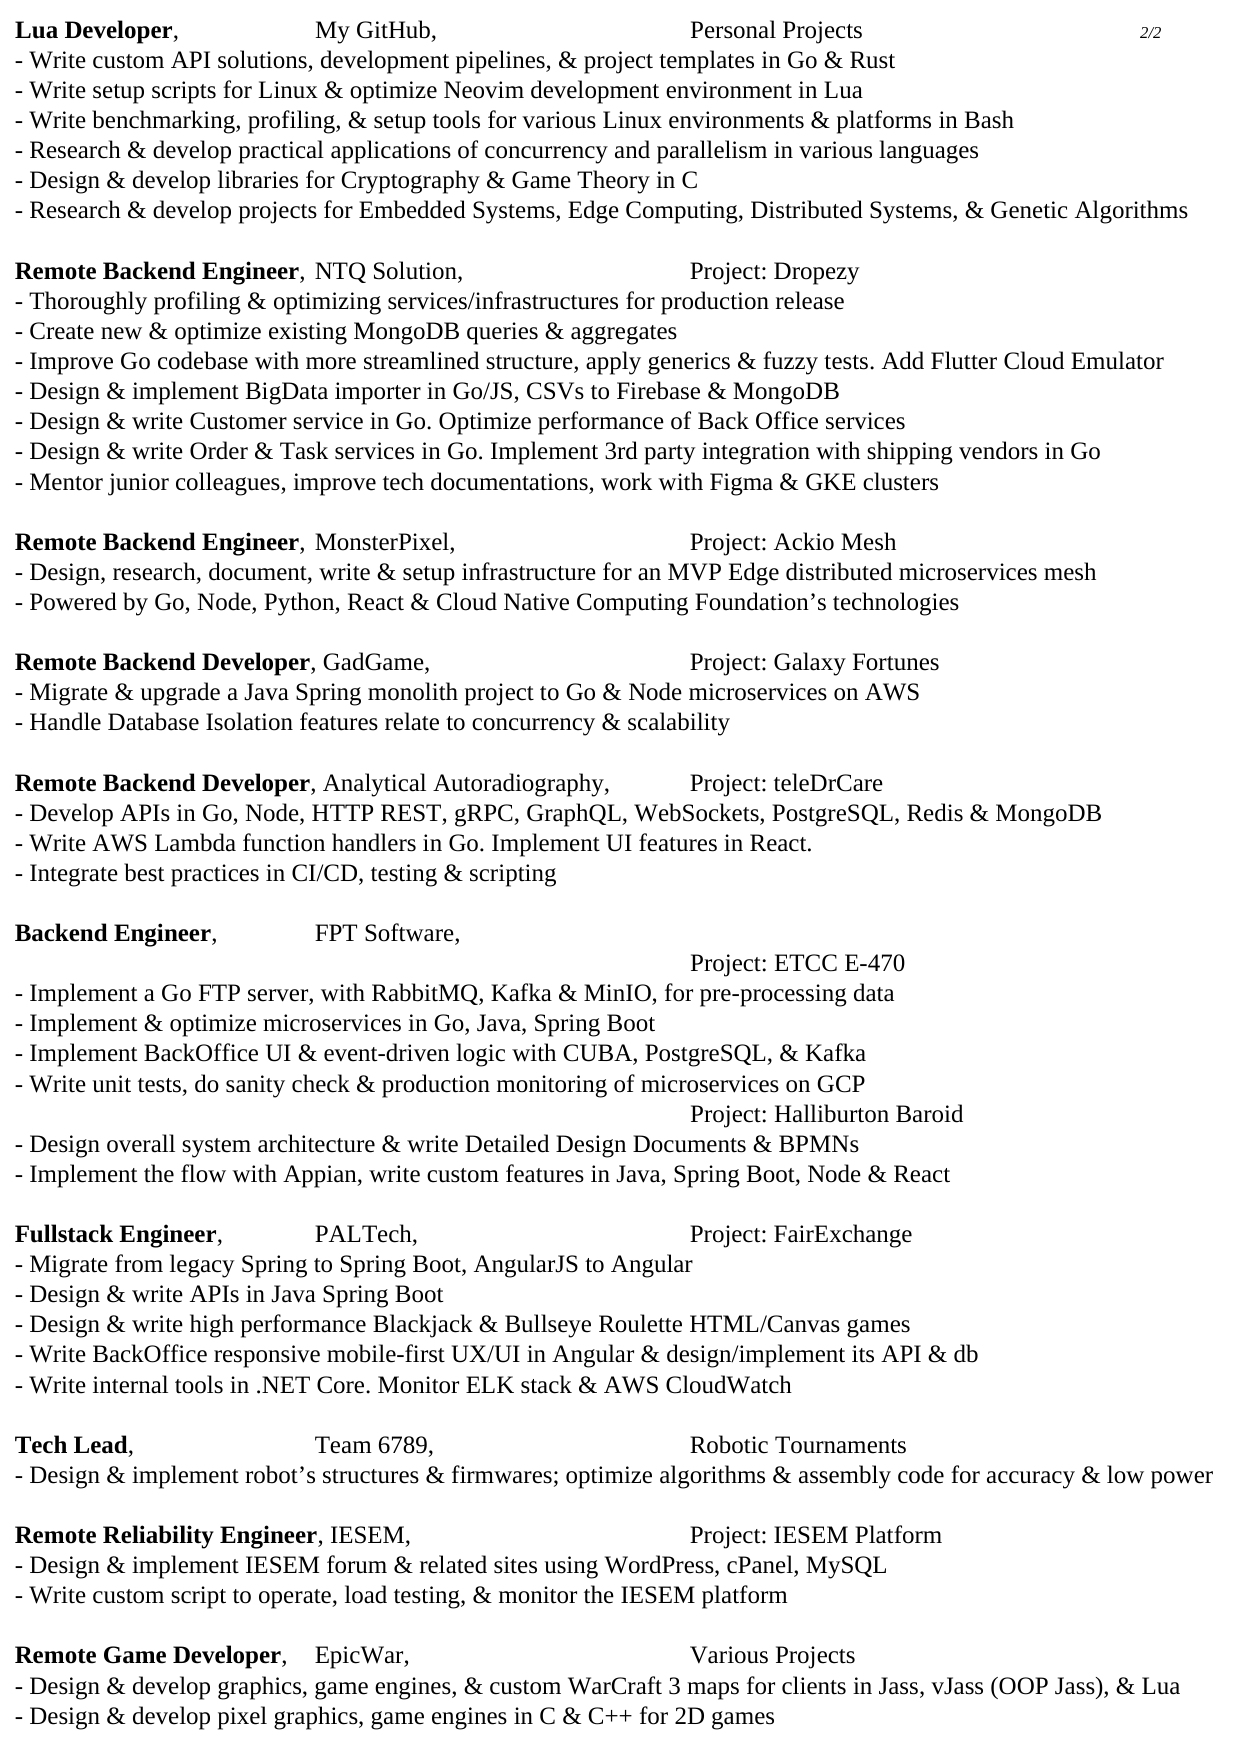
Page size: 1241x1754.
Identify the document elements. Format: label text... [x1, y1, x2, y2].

text - Handle Database Isolation features relate to concurrency & scalability [14, 707, 1225, 736]
text - Migrate & upgrade a Java Spring monolith project to Go & Node microservices on AWS [14, 677, 1225, 706]
text - Write unit tests, do sanity check & production monitoring of microservices on GCP [14, 1069, 1225, 1097]
text - Improve Go codebase with more streamlined structure, apply generics & fuzzy tests. Add Flutter Cloud Emulator [14, 346, 1225, 375]
text - Implement & optimize microservices in Go, Java, Spring Boot [14, 1008, 1225, 1037]
text - Design & develop libraries for Cryptography & Game Theory in C [14, 166, 1225, 194]
text Tech Lead, Team 6789, Robotic Tournaments [14, 1430, 1225, 1459]
text - Write BackOffice responsive mobile-first UX/UI in Angular & design/implement its API & db [14, 1339, 1225, 1368]
text - Design & write Order & Task services in Go. Implement 3rd party integration with shipping vendors in Go [14, 436, 1225, 465]
text - Write internal tools in .NET Core. Monitor ELK stack & AWS CloudWatch [14, 1370, 1225, 1398]
text - Design & implement robot’s structures & firmwares; optimize algorithms & assembly code for accuracy & low power [14, 1460, 1225, 1489]
text - Design & implement IESEM forum & related sites using WordPress, cPanel, MySQL [14, 1550, 1225, 1579]
text Backend Engineer, FPT Software, [14, 918, 1225, 947]
text Lua Developer, My GitHub, Personal Projects 2/2 [15, 15, 1225, 44]
text - Powered by Go, Node, Python, React & Cloud Native Computing Foundation’s technologies [14, 587, 1225, 616]
text Remote Game Developer, EpicWar, Various Projects [14, 1641, 1225, 1669]
text - Design & develop graphics, game engines, & custom WarCraft 3 maps for clients in Jass, vJass (OOP Jass), & Lua [14, 1671, 1225, 1699]
text - Design overall system architecture & write Detailed Design Documents & BPMNs [14, 1129, 1225, 1158]
text - Implement BackOffice UI & event-driven logic with CUBA, PostgreSQL, & Kafka [14, 1038, 1225, 1067]
text Project: Halliburton Baroid [615, 1099, 1225, 1127]
text - Research & develop practical applications of concurrency and parallelism in various languages [14, 135, 1225, 164]
text Fullstack Engineer, PALTech, Project: FairExchange [14, 1219, 1225, 1248]
text - Research & develop projects for Embedded Systems, Edge Computing, Distributed Systems, & Genetic Algorithms [14, 196, 1225, 224]
text Remote Backend Developer, Analytical Autoradiography, Project: teleDrCare [14, 768, 1225, 796]
text - Write custom API solutions, development pipelines, & project templates in Go & Rust [14, 45, 1225, 74]
text - Mentor junior colleagues, improve tech documentations, work with Figma & GKE clusters [14, 467, 1225, 495]
text - Create new & optimize existing MongoDB queries & aggregates [14, 316, 1225, 345]
text Project: ETCC E-470 [689, 948, 1225, 977]
text - Design & implement BigData importer in Go/JS, CSVs to Firebase & MongoDB [14, 376, 1225, 405]
text - Design & write Customer service in Go. Optimize performance of Back Office services [14, 406, 1225, 435]
text - Integrate best practices in CI/CD, testing & scripting [14, 858, 1225, 887]
text - Implement the flow with Appian, write custom features in Java, Spring Boot, Node & React [14, 1159, 1225, 1188]
text - Migrate from legacy Spring to Spring Boot, AngularJS to Angular [14, 1249, 1225, 1278]
text - Design & write high performance Blackjack & Bullseye Roulette HTML/Canvas games [14, 1309, 1225, 1338]
text Remote Backend Engineer, NTQ Solution, Project: Dropezy [14, 256, 1225, 284]
text Remote Backend Developer, GadGame, Project: Galaxy Fortunes [14, 647, 1225, 676]
text Remote Reliability Engineer, IESEM, Project: IESEM Platform [14, 1520, 1225, 1549]
text Remote Backend Engineer, MonsterPixel, Project: Ackio Mesh [14, 527, 1225, 556]
text - Design & develop pixel graphics, game engines in C & C++ for 2D games [14, 1701, 1225, 1729]
text - Design & write APIs in Java Spring Boot [14, 1279, 1225, 1308]
text - Design, research, document, write & setup infrastructure for an MVP Edge distributed microservices mesh [14, 557, 1225, 586]
text - Write AWS Lambda function handlers in Go. Implement UI features in React. [14, 828, 1225, 857]
text - Write benchmarking, profiling, & setup tools for various Linux environments & platforms in Bash [14, 105, 1225, 134]
text - Write custom script to operate, load testing, & monitor the IESEM platform [14, 1580, 1225, 1609]
text - Thoroughly profiling & optimizing services/infrastructures for production release [14, 286, 1225, 315]
text - Develop APIs in Go, Node, HTTP REST, gRPC, GraphQL, WebSockets, PostgreSQL, Redis & MongoDB [14, 798, 1225, 826]
text - Implement a Go FTP server, with RabbitMQ, Kafka & MinIO, for pre-processing data [14, 978, 1225, 1007]
text - Write setup scripts for Linux & optimize Neovim development environment in Lua [14, 75, 1225, 104]
